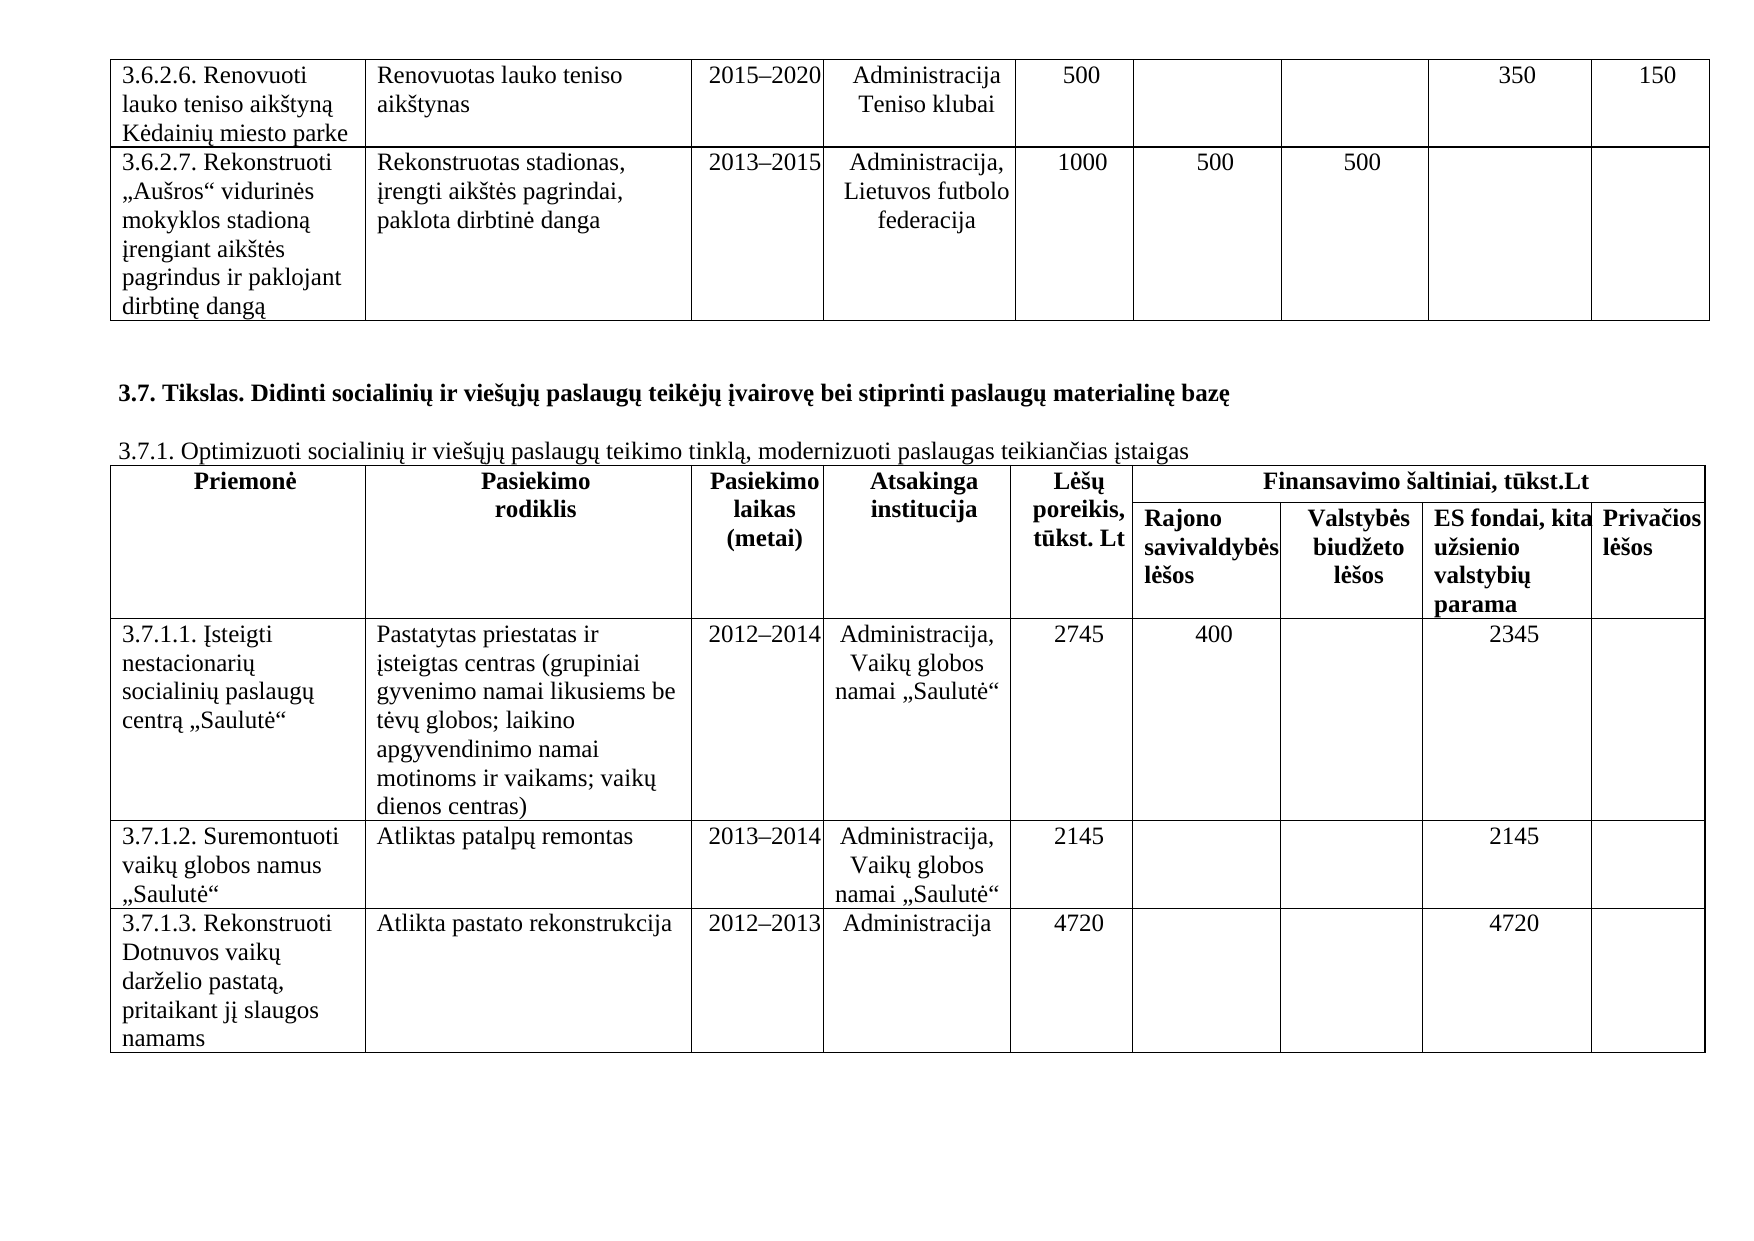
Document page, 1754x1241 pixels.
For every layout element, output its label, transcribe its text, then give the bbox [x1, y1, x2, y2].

table_cell [1429, 148, 1591, 320]
table_cell [1281, 619, 1422, 820]
table_cell [1592, 909, 1704, 1052]
table_cell Administracija, Lietuvos futbolo federacija [824, 148, 1015, 320]
table_cell 3.6.2.7. Rekonstruoti „Aušros“ vidurinės mokyklos stadioną įrengiant aikštės pagrindus ir paklojant dirbtinę dangą [111, 148, 365, 320]
table_cell 2012–2013 [692, 909, 823, 1052]
table_cell 2345 [1423, 619, 1591, 820]
table_cell 3.6.2.6. Renovuoti lauko teniso aikštyną Kėdainių miesto parke [111, 60, 365, 146]
text 3.7. Tikslas. Didinti socialinių ir viešųjų paslaugų teikėjų įvairovę bei stiprinti paslaugų materialinę bazę [118, 378, 1636, 407]
table_cell 1000 [1016, 148, 1133, 320]
table_cell Administracija Teniso klubai [824, 60, 1015, 146]
table_cell [1592, 619, 1704, 820]
table_cell 350 [1429, 60, 1591, 146]
table_header Pasiekimo laikas (metai) [692, 466, 823, 618]
table_cell [1592, 821, 1704, 907]
table_cell Atliktas patalpų remontas [366, 821, 691, 907]
table_cell [1282, 60, 1428, 146]
table_cell Atlikta pastato rekonstrukcija [366, 909, 691, 1052]
table_header Finansavimo šaltiniai, tūkst.Lt [1133, 466, 1704, 502]
table_cell 2013–2015 [692, 148, 823, 320]
table_cell Administracija, Vaikų globos namai „Saulutė“ [824, 821, 1010, 907]
table_header Priemonė [111, 466, 365, 618]
table_cell 2145 [1011, 821, 1132, 907]
table_cell Rajono savivaldybės lėšos [1133, 503, 1280, 618]
table_cell Privačios lėšos [1592, 503, 1704, 618]
table_cell [1134, 60, 1281, 146]
table_cell 2745 [1011, 619, 1132, 820]
table_cell 500 [1134, 148, 1281, 320]
table_cell 500 [1016, 60, 1133, 146]
table_cell [1133, 909, 1280, 1052]
table_cell ES fondai, kita užsienio valstybių parama [1423, 503, 1591, 618]
table_cell 3.7.1.3. Rekonstruoti Dotnuvos vaikų darželio pastatą, pritaikant jį slaugos namams [111, 909, 365, 1052]
table_cell 2013–2014 [692, 821, 823, 907]
table_cell Renovuotas lauko teniso aikštynas [366, 60, 691, 146]
table_cell 2145 [1423, 821, 1591, 907]
table_cell 3.7.1.2. Suremontuoti vaikų globos namus „Saulutė“ [111, 821, 365, 907]
table_cell [1592, 148, 1709, 320]
table_header Pasiekimo rodiklis [366, 466, 691, 618]
table_cell 4720 [1011, 909, 1132, 1052]
table_cell Valstybės biudžeto lėšos [1281, 503, 1422, 618]
table_cell 2012–2014 [692, 619, 823, 820]
table_cell Administracija [824, 909, 1010, 1052]
table_cell [1281, 821, 1422, 907]
table_cell [1281, 909, 1422, 1052]
table_header Lėšų poreikis, tūkst. Lt [1011, 466, 1132, 618]
table_cell [1133, 821, 1280, 907]
table_cell 2015–2020 [692, 60, 823, 146]
table_cell 400 [1133, 619, 1280, 820]
table_cell Rekonstruotas stadionas, įrengti aikštės pagrindai, paklota dirbtinė danga [366, 148, 691, 320]
table_cell 3.7.1.1. Įsteigti nestacionarių socialinių paslaugų centrą „Saulutė“ [111, 619, 365, 820]
table_cell 500 [1282, 148, 1428, 320]
text 3.7.1. Optimizuoti socialinių ir viešųjų paslaugų teikimo tinklą, modernizuoti paslaugas teikiančias įstaigas [118, 436, 1650, 465]
table_cell Pastatytas priestatas ir įsteigtas centras (grupiniai gyvenimo namai likusiems be tėvų globos; laikino apgyvendinimo namai motinoms ir vaikams; vaikų dienos centras) [366, 619, 691, 820]
table_cell Administracija, Vaikų globos namai „Saulutė“ [824, 619, 1010, 820]
table_cell 4720 [1423, 909, 1591, 1052]
table_header Atsakinga institucija [824, 466, 1010, 618]
table_cell 150 [1592, 60, 1709, 146]
